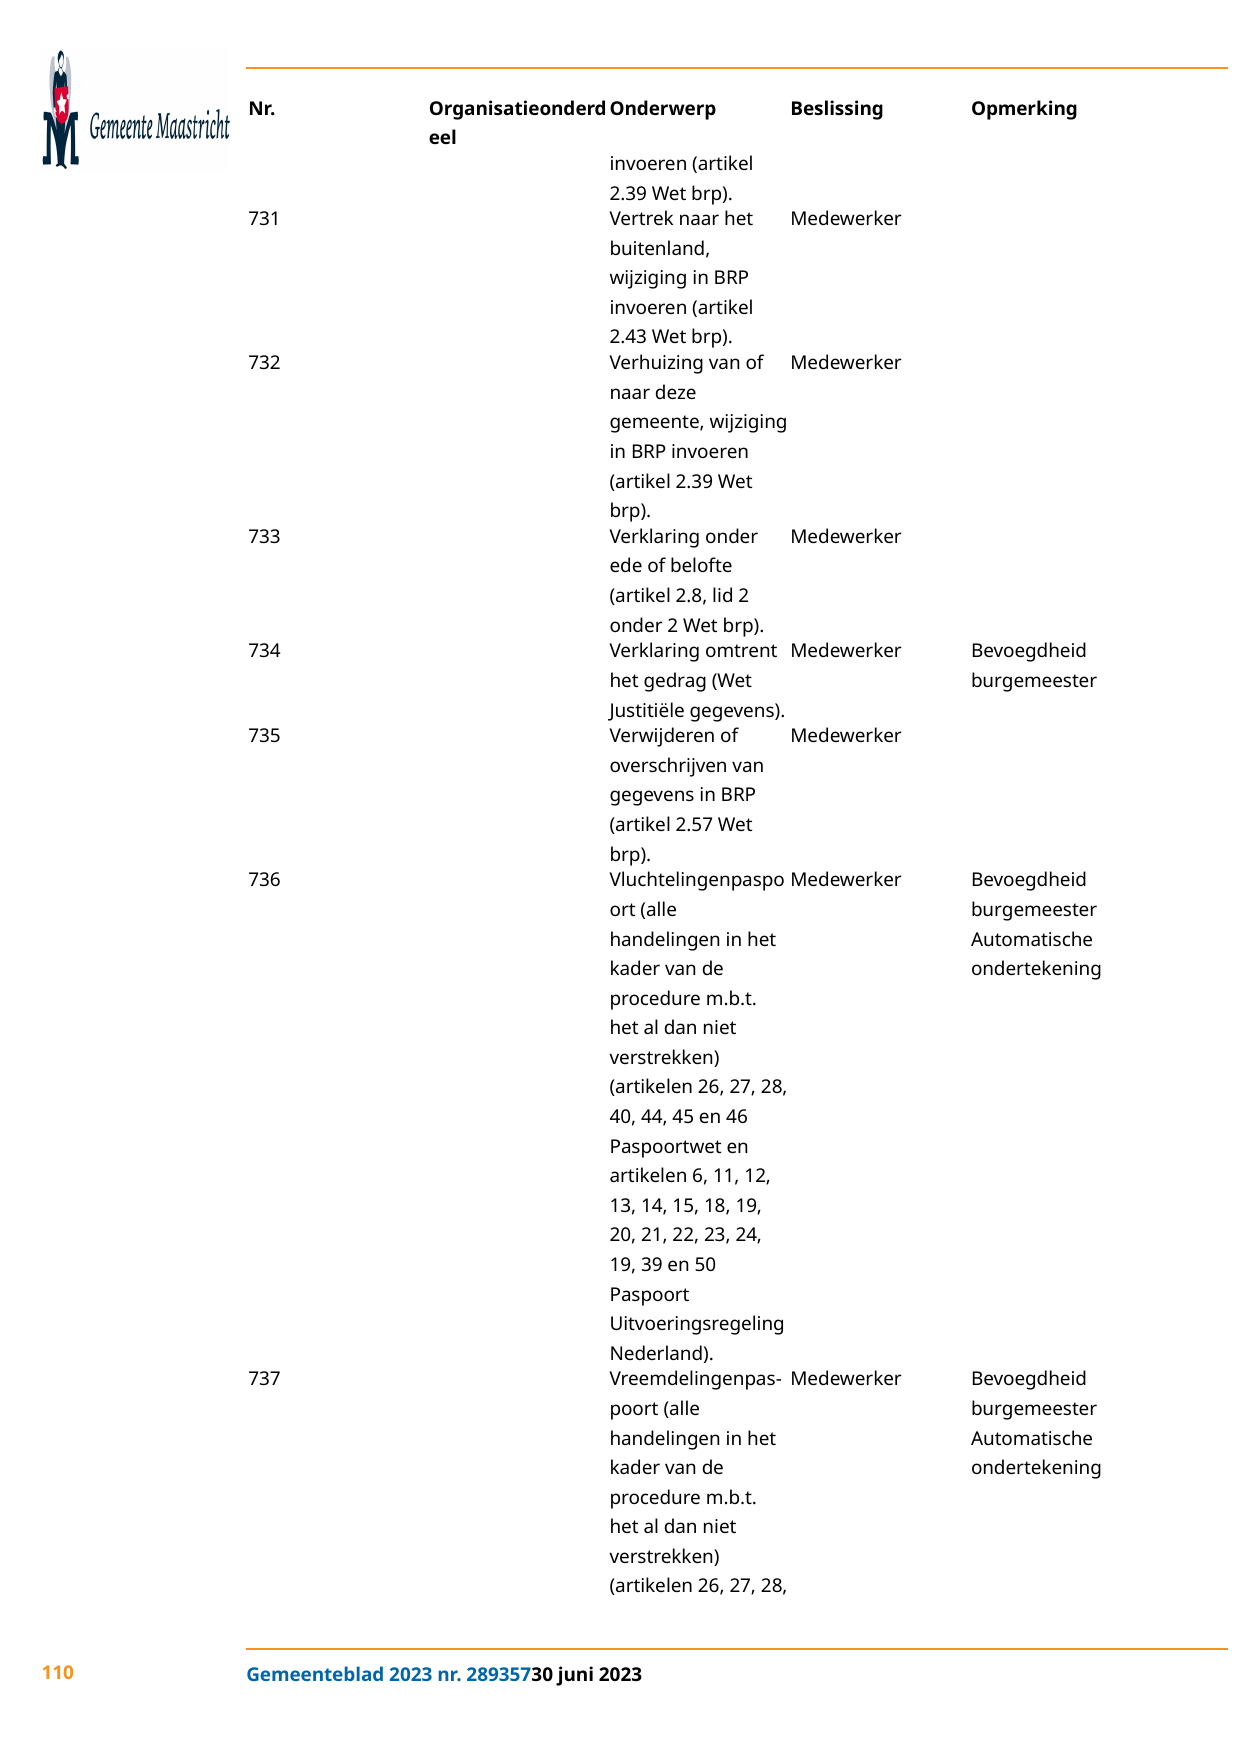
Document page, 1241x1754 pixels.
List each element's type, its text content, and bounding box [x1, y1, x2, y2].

table_cell [429, 867, 609, 1366]
table_cell [790, 150, 971, 205]
table_cell Medewerker [790, 638, 971, 722]
table_header Organisatieonderdeel [429, 95, 609, 150]
table_cell 734 [248, 638, 429, 722]
table_cell Medewerker [790, 350, 971, 523]
table_cell [429, 150, 609, 205]
table_cell Medewerker [790, 1366, 971, 1598]
table_cell [429, 723, 609, 867]
table_cell Verwijderen of overschrijven van gegevens in BRP (artikel 2.57 Wet brp). [609, 723, 790, 867]
table_cell Medewerker [790, 205, 971, 349]
table_cell 733 [248, 523, 429, 638]
table_cell [429, 205, 609, 349]
table_cell 732 [248, 350, 429, 523]
table_cell [971, 350, 1152, 523]
table_cell Verhuizing van of naar deze gemeente, wijziging in BRP invoeren (artikel 2.39 Wet brp). [609, 350, 790, 523]
table_cell Bevoegdheid burgemeester Automatische ondertekening [971, 1366, 1152, 1598]
table_cell [429, 1366, 609, 1598]
table_cell [429, 523, 609, 638]
table_cell Verklaring onder ede of belofte (artikel 2.8, lid 2 onder 2 Wet brp). [609, 523, 790, 638]
table_cell [971, 150, 1152, 205]
table_header Opmerking [971, 95, 1152, 150]
table_cell [429, 350, 609, 523]
table_cell Bevoegdheid burgemeester [971, 638, 1152, 722]
table_cell 735 [248, 723, 429, 867]
table_header Onderwerp [609, 95, 790, 150]
table_cell [248, 150, 429, 205]
table_cell [429, 638, 609, 722]
picture [41, 47, 231, 172]
table_cell 737 [248, 1366, 429, 1598]
table_cell Bevoegdheid burgemeester Automatische ondertekening [971, 867, 1152, 1366]
table_cell Medewerker [790, 867, 971, 1366]
table_cell Medewerker [790, 523, 971, 638]
table_cell Vreemdelingenpas­poort (alle handelingen in het kader van de procedure m.b.t. het al dan niet verstrekken) (artikelen 26, 27, 28, [609, 1366, 790, 1598]
table_header Beslissing [790, 95, 971, 150]
table_cell 731 [248, 205, 429, 349]
table_cell 736 [248, 867, 429, 1366]
table_cell invoeren (artikel 2.39 Wet brp). [609, 150, 790, 205]
table_cell [971, 205, 1152, 349]
table_cell Medewerker [790, 723, 971, 867]
table_header Nr. [248, 95, 429, 150]
table_cell Vluchtelingenpaspoort (alle handelingen in het kader van de procedure m.b.t. het al dan niet verstrekken) (artikelen 26, 27, 28, 40, 44, 45 en 46 Paspoortwet en artikelen 6, 11, 12, 13, 14, 15, 18, 19, 20, 21, 22, 23, 24, 19, 39 en 50 Paspoort Uitvoeringsregeling Nederland). [609, 867, 790, 1366]
table_cell [971, 723, 1152, 867]
table_cell Verklaring omtrent het gedrag (Wet Justitiële gegevens). [609, 638, 790, 722]
table_cell [971, 523, 1152, 638]
table_cell Vertrek naar het buitenland, wijziging in BRP invoeren (artikel 2.43 Wet brp). [609, 205, 790, 349]
